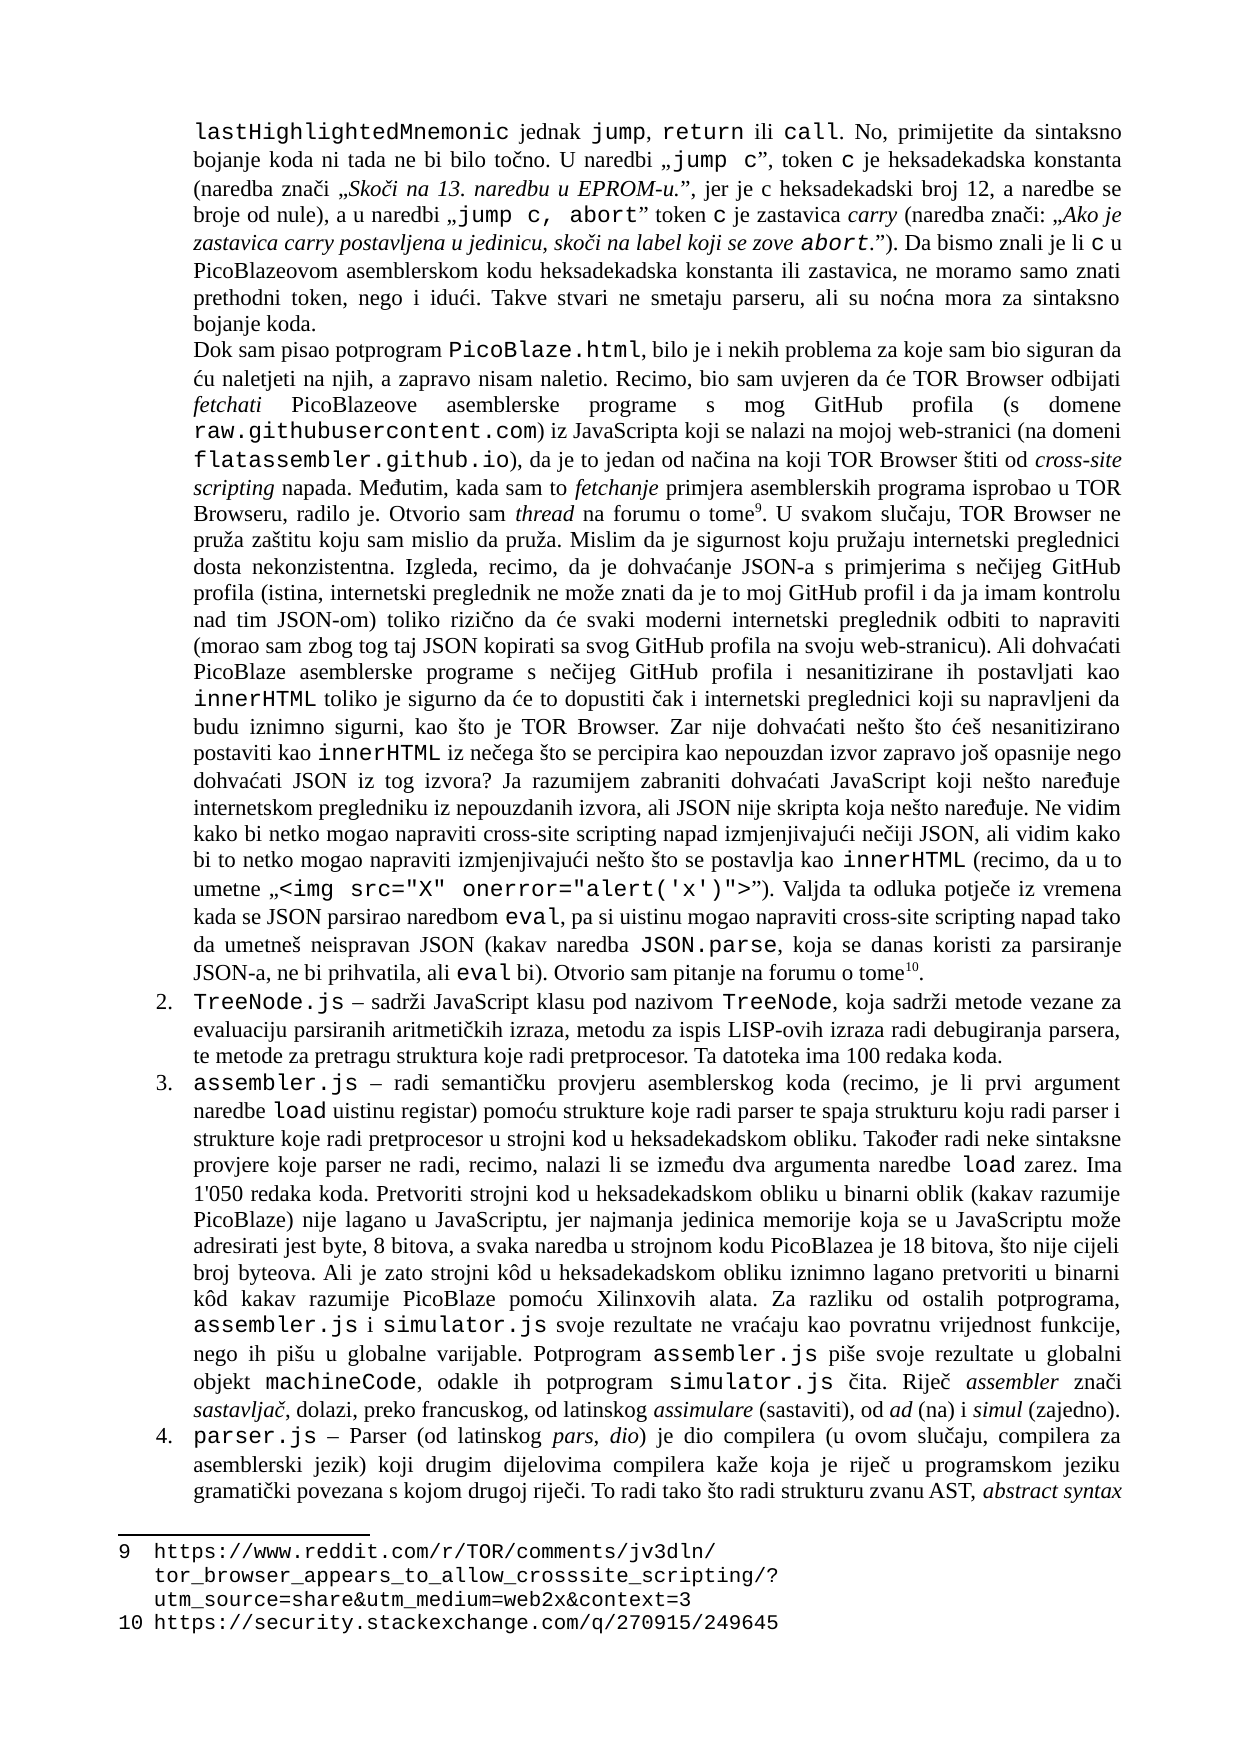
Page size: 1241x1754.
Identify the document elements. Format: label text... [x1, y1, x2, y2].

list assembler.js – radi semantičku provjeru asemblerskog koda (recimo, je li prvi argument naredbe load uistinu registar) pomoću strukture koje radi parser te spaja strukturu koju radi parser i strukture koje radi pretprocesor u strojni kod u heksadekadskom obliku. Također radi neke sintaksne provjere koje parser ne radi, recimo, nalazi li se između dva argumenta naredbe load zarez. Ima 1'050 redaka koda. Pretvoriti strojni kod u heksadekadskom obliku u binarni oblik (kakav razumije PicoBlaze) nije lagano u JavaScriptu, jer najmanja jedinica memorije koja se u JavaScriptu može adresirati jest byte, 8 bitova, a svaka naredba u strojnom kodu PicoBlazea je 18 bitova, što nije cijeli broj byteova. Ali je zato strojni kôd u heksadekadskom obliku iznimno lagano pretvoriti u binarni kôd kakav razumije PicoBlaze pomoću Xilinxovih alata. Za razliku od ostalih potprograma, assembler.js i simulator.js svoje rezultate ne vraćaju kao povratnu vrijednost funkcije, nego ih pišu u globalne varijable. Potprogram assembler.js piše svoje rezultate u globalni objekt machineCode, odakle ih potprogram simulator.js čita. Riječ assembler znači sastavljač, dolazi, preko francuskog, od latinskog assimulare (sastaviti), od ad (na) i simul (zajedno). [156, 1069, 1122, 1422]
list lastHighlightedMnemonic jednak jump, return ili call. No, primijetite da sintaksno bojanje koda ni tada ne bi bilo točno. U naredbi „jump c”, token c je heksadekadska konstanta (naredba znači „Skoči na 13. naredbu u EPROM-u.”, jer je c heksadekadski broj 12, a naredbe se broje od nule), a u naredbi „jump c, abort” token c je zastavica carry (naredba znači: „Ako je zastavica carry postavljena u jedinicu, skoči na label koji se zove abort.”). Da bismo znali je li c u PicoBlazeovom asemblerskom kodu heksadekadska konstanta ili zastavica, ne moramo samo znati prethodni token, nego i idući. Takve stvari ne smetaju parseru, ali su noćna mora za sintaksno bojanje koda. [156, 118, 1122, 336]
list https://www.reddit.com/r/TOR/comments/jv3dln/tor_browser_appears_to_allow_crosssite_scripting/?utm_source=share&utm_medium=web2x&context=3 [118, 1541, 1122, 1612]
list parser.js – Parser (od latinskog pars, dio) je dio compilera (u ovom slučaju, compilera za asemblerski jezik) koji drugim dijelovima compilera kaže koja je riječ u programskom jeziku gramatički povezana s kojom drugoj riječi. To radi tako što radi strukturu zvanu AST, abstract syntax [156, 1422, 1122, 1503]
list Dok sam pisao potprogram PicoBlaze.html, bilo je i nekih problema za koje sam bio siguran da ću naletjeti na njih, a zapravo nisam naletio. Recimo, bio sam uvjeren da će TOR Browser odbijati fetchati PicoBlazeove asemblerske programe s mog GitHub profila (s domene raw.githubusercontent.com) iz JavaScripta koji se nalazi na mojoj web-stranici (na domeni flatassembler.github.io), da je to jedan od načina na koji TOR Browser štiti od cross-site scripting napada. Međutim, kada sam to fetchanje primjera asemblerskih programa isprobao u TOR Browseru, radilo je. Otvorio sam thread na forumu o tome. U svakom slučaju, TOR Browser ne pruža zaštitu koju sam mislio da pruža. Mislim da je sigurnost koju pružaju internetski preglednici dosta nekonzistentna. Izgleda, recimo, da je dohvaćanje JSON-a s primjerima s nečijeg GitHub profila (istina, internetski preglednik ne može znati da je to moj GitHub profil i da ja imam kontrolu nad tim JSON-om) toliko rizično da će svaki moderni internetski preglednik odbiti to napraviti (morao sam zbog tog taj JSON kopirati sa svog GitHub profila na svoju web-stranicu). Ali dohvaćati PicoBlaze asemblerske programe s nečijeg GitHub profila i nesanitizirane ih postavljati kao innerHTML toliko je sigurno da će to dopustiti čak i internetski preglednici koji su napravljeni da budu iznimno sigurni, kao što je TOR Browser. Zar nije dohvaćati nešto što ćeš nesanitizirano postaviti kao innerHTML iz nečega što se percipira kao nepouzdan izvor zapravo još opasnije nego dohvaćati JSON iz tog izvora? Ja razumijem zabraniti dohvaćati JavaScript koji nešto naređuje internetskom pregledniku iz nepouzdanih izvora, ali JSON nije skripta koja nešto naređuje. Ne vidim kako bi netko mogao napraviti cross-site scripting napad izmjenjivajući nečiji JSON, ali vidim kako bi to netko mogao napraviti izmjenjivajući nešto što se postavlja kao innerHTML (recimo, da u to umetne „<img src="X" onerror="alert('x')">”). Valjda ta odluka potječe iz vremena kada se JSON parsirao naredbom eval, pa si uistinu mogao napraviti cross-site scripting napad tako da umetneš neispravan JSON (kakav naredba JSON.parse, koja se danas koristi za parsiranje JSON-a, ne bi prihvatila, ali eval bi). Otvorio sam pitanje na forumu o tome. [156, 336, 1122, 988]
list https://security.stackexchange.com/q/270915/249645 [118, 1612, 1122, 1636]
list TreeNode.js – sadrži JavaScript klasu pod nazivom TreeNode, koja sadrži metode vezane za evaluaciju parsiranih aritmetičkih izraza, metodu za ispis LISP-ovih izraza radi debugiranja parsera, te metode za pretragu struktura koje radi pretprocesor. Ta datoteka ima 100 redaka koda. [156, 988, 1122, 1069]
